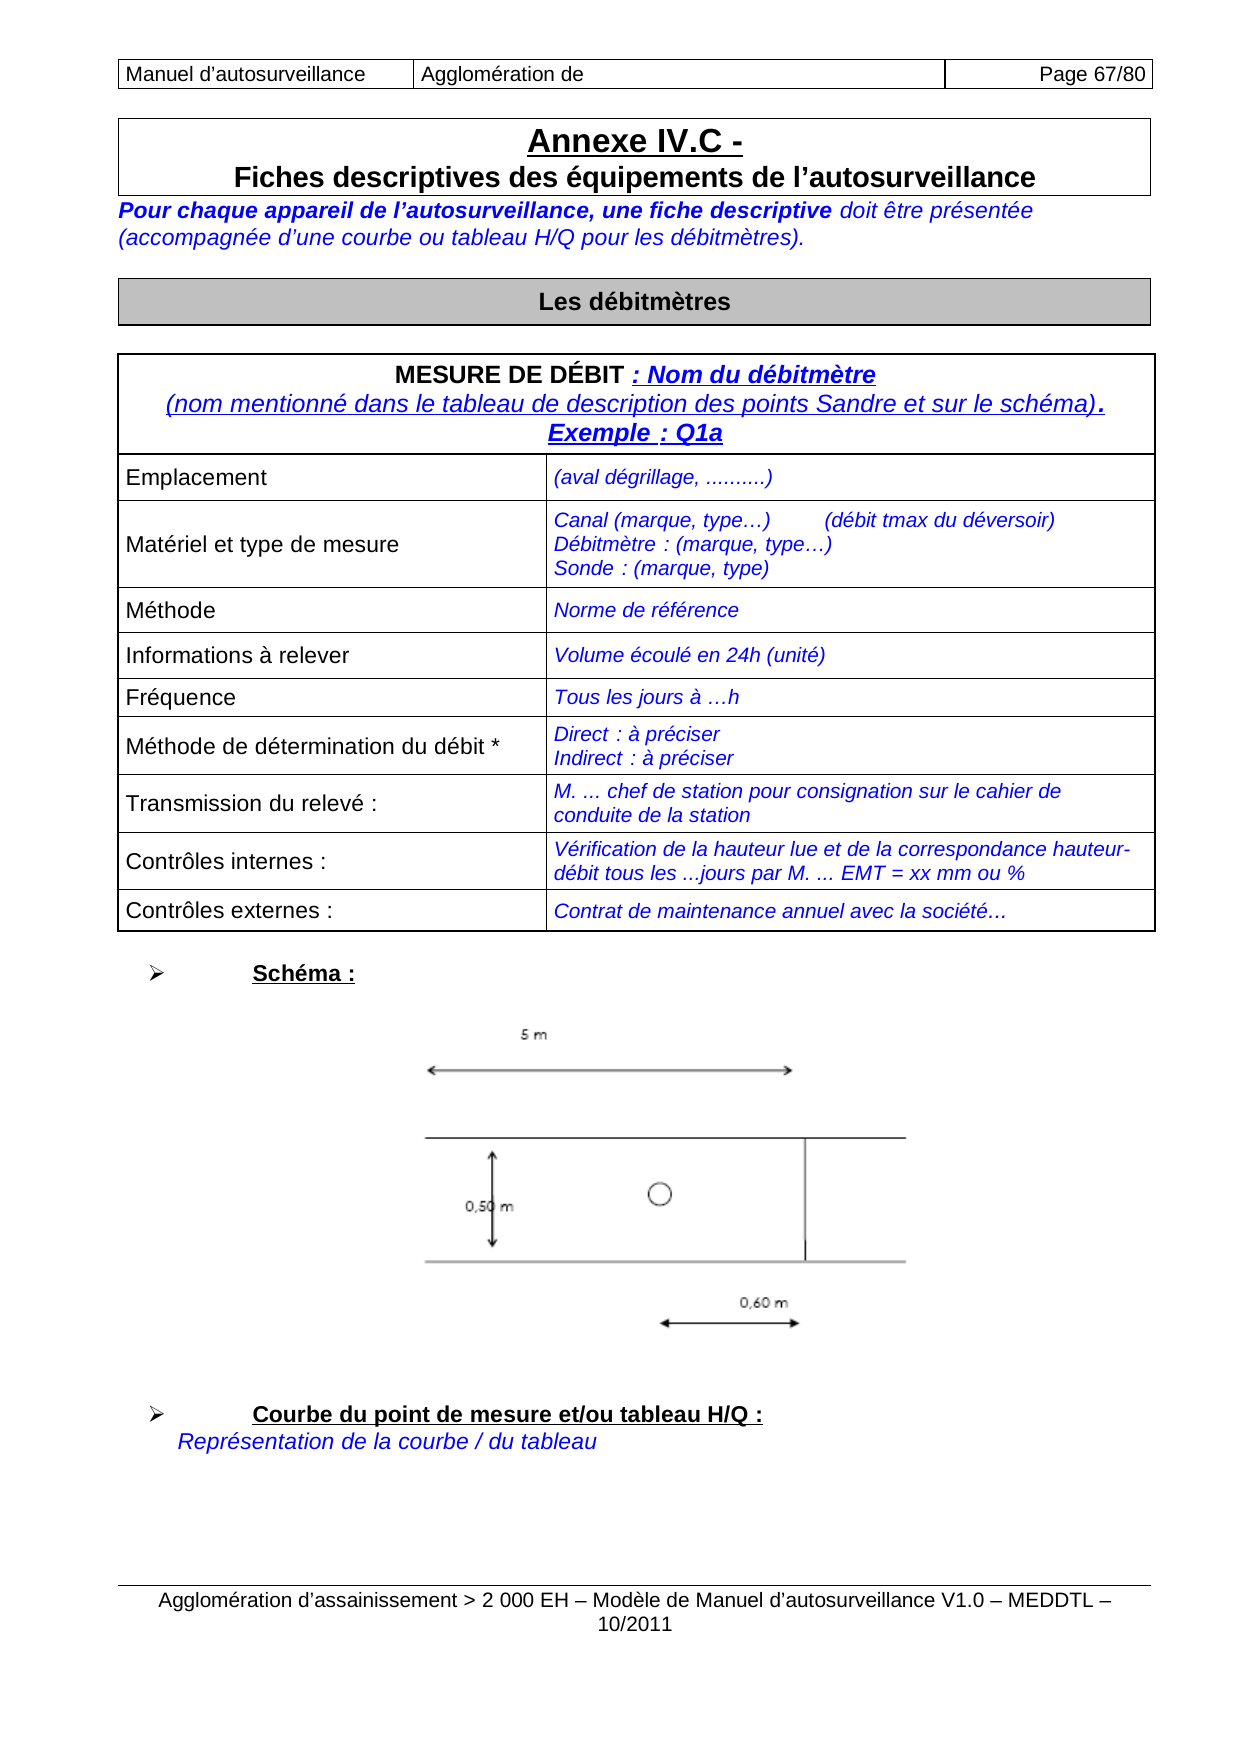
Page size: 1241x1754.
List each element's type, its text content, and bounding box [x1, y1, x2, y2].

table_cell M. ... chef de station pour consignation sur le cahier de conduite de la station [547, 775, 1154, 832]
list Schéma : [148, 959, 1151, 986]
table_cell Matériel et type de mesure [119, 501, 546, 587]
table_cell (aval dégrillage, ..........) [547, 455, 1154, 500]
table_cell Canal (marque, type…) (débit tmax du déversoir) Débitmètre : (marque, type…) Sonde : (marque, type) [547, 501, 1154, 587]
text Les débitmètres [119, 279, 1150, 324]
table_cell Fréquence [119, 679, 546, 716]
text Annexe IV.C - Fiches descriptives des équipements de l’autosurveillance [119, 119, 1150, 195]
table_cell Emplacement [119, 455, 546, 500]
table_cell Norme de référence [547, 588, 1154, 632]
table_cell Informations à relever [119, 633, 546, 677]
table_cell Volume écoulé en 24h (unité) [547, 633, 1154, 677]
table_cell Contrôles externes : [119, 890, 546, 930]
table_cell Tous les jours à …h [547, 679, 1154, 716]
table_cell Contrôles internes : [119, 833, 546, 888]
text Pour chaque appareil de l’autosurveillance, une fiche descriptive doit être présentée (accompagnée d’une courbe ou tableau H/Q pour les débitmètres). [118, 196, 1151, 251]
table_cell Méthode de détermination du débit * [119, 717, 546, 774]
table_cell Transmission du relevé : [119, 775, 546, 832]
table_cell Vérification de la hauteur lue et de la correspondance hauteur-débit tous les ...jours par M. ... EMT = xx mm ou % [547, 833, 1154, 888]
table_header Mesure de débit : Nom du débitmètre (nom mentionné dans le tableau de description des points Sandre et sur le schéma). Exemple : Q1a [119, 355, 1154, 453]
table_cell Direct : à préciser Indirect : à préciser [547, 717, 1154, 774]
text Représentation de la courbe / du tableau [177, 1427, 1151, 1454]
table_cell Méthode [119, 588, 546, 632]
list Courbe du point de mesure et/ou tableau H/Q : [148, 1400, 1151, 1427]
table_cell Contrat de maintenance annuel avec la société... [547, 890, 1154, 930]
